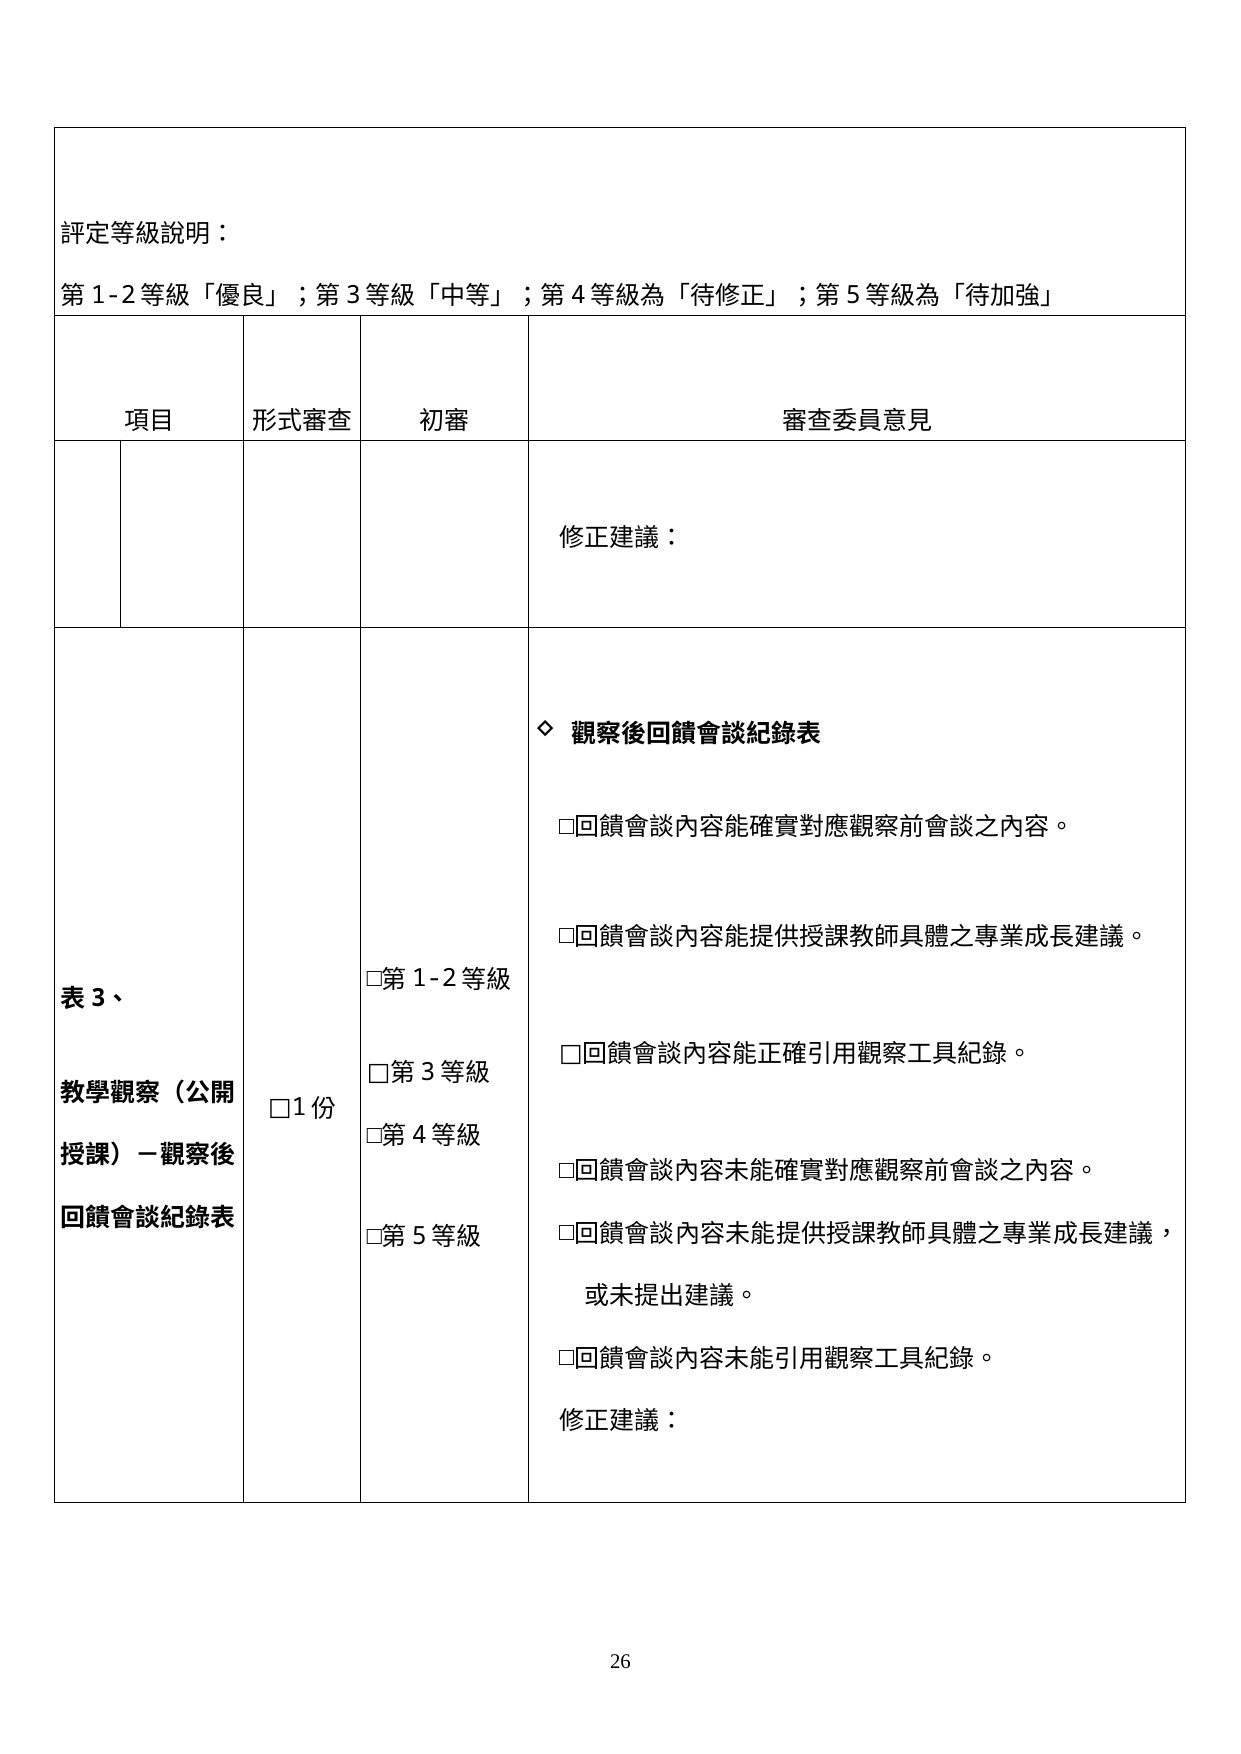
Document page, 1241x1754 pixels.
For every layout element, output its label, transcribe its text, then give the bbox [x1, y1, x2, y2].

table_cell 項目 [55, 316, 243, 439]
table_cell □1份 [244, 628, 360, 1502]
table_cell [55, 441, 120, 627]
table_cell 審查委員意見 [529, 316, 1185, 439]
table_cell 形式審查 [244, 316, 360, 439]
table_cell 觀察後回饋會談紀錄表 □回饋會談內容能確實對應觀察前會談之內容。 □回饋會談內容能提供授課教師具體之專業成長建議。 □回饋會談內容能正確引用觀察工具紀錄。 □回饋會談內容未能確實對應觀察前會談之內容。 □回饋會談內容未能提供授課教師具體之專業成長建議，或未提出建議。 □回饋會談內容未能引用觀察工具紀錄。 修正建議： [529, 628, 1185, 1502]
table_header 評定等級說明： 第1-2等級「優良」；第3等級「中等」；第4等級為「待修正」；第5等級為「待加強」 [55, 128, 1185, 314]
table_cell 修正建議： [529, 441, 1185, 627]
table_cell [121, 441, 243, 627]
table_cell 初審 [361, 316, 528, 439]
table_cell □第1-2等級 □第3等級 □第4等級 □第5等級 [361, 628, 528, 1502]
table_cell [244, 441, 360, 627]
table_cell 表3、 教學觀察（公開授課）－觀察後回饋會談紀錄表 [55, 628, 243, 1502]
table_cell [361, 441, 528, 627]
